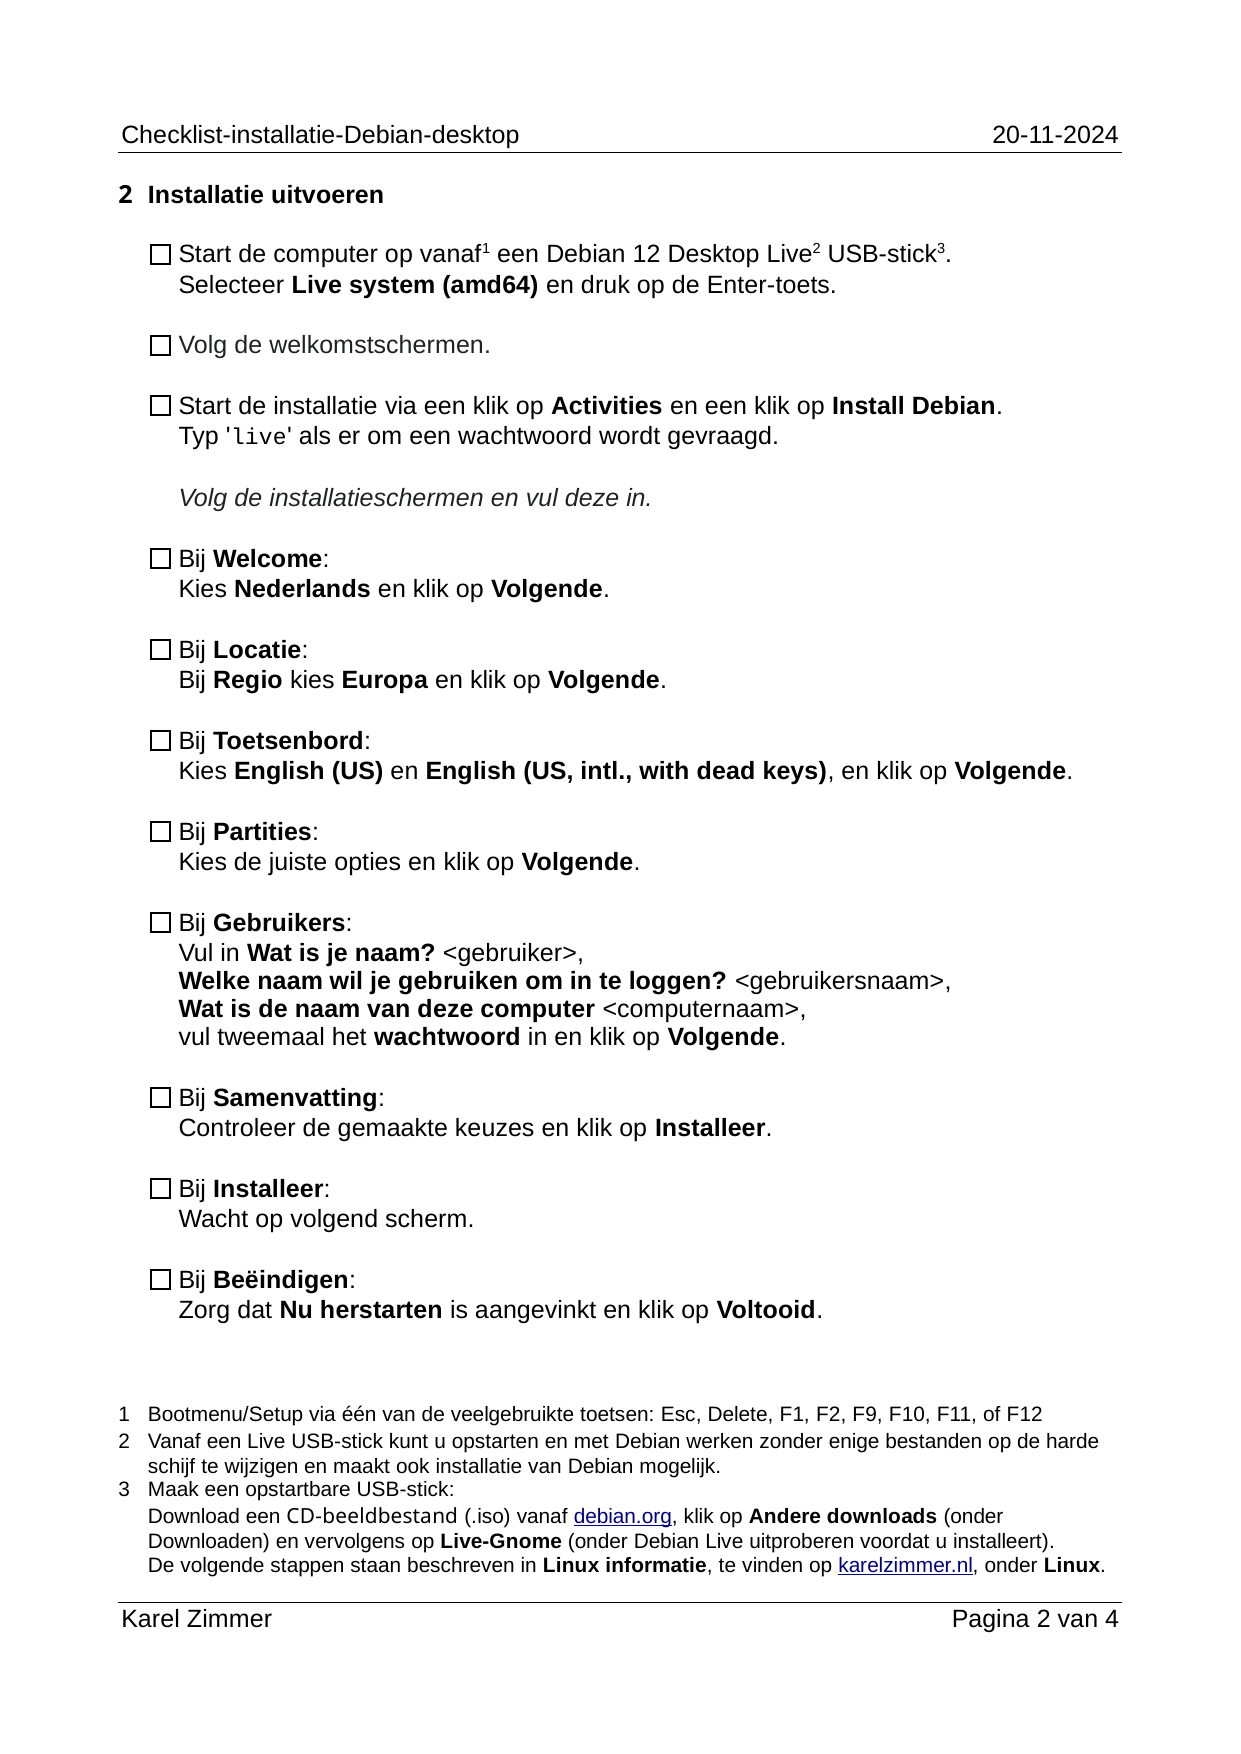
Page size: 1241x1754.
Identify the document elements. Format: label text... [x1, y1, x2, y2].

table_cell [177, 1234, 1122, 1264]
table_cell Bij Samenvatting: [177, 1083, 1122, 1113]
table_cell [118, 1204, 142, 1234]
table_cell [118, 453, 142, 483]
table_cell [118, 877, 142, 907]
table_cell [142, 300, 177, 330]
table_cell [142, 269, 177, 300]
table_header Start de computer op vanaf een Debian 12 Desktop Live USB-stick. [177, 239, 1122, 269]
table_cell [142, 756, 177, 786]
table_cell [142, 786, 177, 817]
table_cell [118, 360, 142, 391]
table_cell [142, 1113, 177, 1143]
table_cell Bij Regio kies Europa en klik op Volgende. [177, 665, 1122, 695]
table_cell [177, 360, 1122, 391]
table_cell [118, 544, 142, 574]
table_cell [118, 1295, 142, 1325]
table_cell [142, 330, 177, 360]
table_cell [142, 1174, 177, 1204]
table_cell Kies Nederlands en klik op Volgende. [177, 574, 1122, 604]
table_cell Selecteer Live system (amd64) en druk op de Enter-toets. [177, 269, 1122, 300]
table_cell [118, 1234, 142, 1264]
table_cell [177, 604, 1122, 635]
table_cell Typ 'live' als er om een wachtwoord wordt gevraagd. [177, 421, 1122, 453]
table_cell [142, 604, 177, 635]
table_cell [142, 847, 177, 877]
table_cell Kies English (US) en English (US, intl., with dead keys), en klik op Volgende. [177, 756, 1122, 786]
table_cell [177, 695, 1122, 726]
table_cell [118, 908, 142, 938]
table_cell [142, 483, 177, 513]
table_cell [118, 665, 142, 695]
table_cell Kies de juiste opties en klik op Volgende. [177, 847, 1122, 877]
table_cell [118, 1083, 142, 1113]
table_cell [118, 604, 142, 635]
table_cell [142, 635, 177, 665]
table_cell [118, 1264, 142, 1295]
table_cell Volg de installatieschermen en vul deze in. [177, 483, 1122, 513]
list Installatie uitvoeren [118, 177, 1122, 211]
table_cell [142, 817, 177, 847]
table_cell Bij Beëindigen: [177, 1264, 1122, 1295]
table_cell [142, 391, 177, 421]
table_cell [118, 817, 142, 847]
table_cell Bij Locatie: [177, 635, 1122, 665]
table_cell Start de installatie via een klik op Activities en een klik op Install Debian. [177, 391, 1122, 421]
table_cell [118, 756, 142, 786]
table_cell [177, 300, 1122, 330]
table_header [118, 239, 142, 269]
table_cell [142, 1204, 177, 1234]
table_cell [142, 574, 177, 604]
table_cell [177, 1052, 1122, 1082]
table_header [142, 239, 177, 269]
table_cell Zorg dat Nu herstarten is aangevinkt en klik op Voltooid. [177, 1295, 1122, 1325]
table_cell [142, 695, 177, 726]
table_cell [142, 1052, 177, 1082]
table_cell Volg de welkomstschermen. [177, 330, 1122, 360]
table_cell [142, 908, 177, 938]
table_cell [118, 635, 142, 665]
table_cell Bij Toetsenbord: [177, 726, 1122, 756]
table_cell [118, 1052, 142, 1082]
table_cell [118, 1174, 142, 1204]
table_cell [118, 330, 142, 360]
table_cell [118, 938, 142, 1052]
table_cell [118, 1113, 142, 1143]
table_cell [118, 786, 142, 817]
table_cell [142, 360, 177, 391]
table_cell [118, 1143, 142, 1173]
table_cell [118, 574, 142, 604]
table_cell [142, 726, 177, 756]
table_cell [118, 300, 142, 330]
table_cell [142, 938, 177, 1052]
table_cell [118, 391, 142, 421]
table_cell [177, 877, 1122, 907]
table_cell [118, 483, 142, 513]
table_cell [177, 1143, 1122, 1173]
table_cell [142, 1234, 177, 1264]
table_cell [142, 665, 177, 695]
table_cell [142, 544, 177, 574]
table_cell [142, 877, 177, 907]
table_cell Bij Installeer: [177, 1174, 1122, 1204]
table_cell [142, 1143, 177, 1173]
table_cell Controleer de gemaakte keuzes en klik op Installeer. [177, 1113, 1122, 1143]
table_cell [118, 695, 142, 726]
table_cell [142, 1264, 177, 1295]
table_cell [177, 786, 1122, 817]
table_cell [142, 453, 177, 483]
table_cell Vul in Wat is je naam? <gebruiker>, Welke naam wil je gebruiken om in te loggen? <gebruikersnaam>, Wat is de naam van deze computer <computernaam>, vul tweemaal het wachtwoord in en klik op Volgende. [177, 938, 1122, 1052]
table_cell [118, 421, 142, 453]
table_cell Bij Welcome: [177, 544, 1122, 574]
table_cell [142, 514, 177, 544]
table_cell [142, 1083, 177, 1113]
table_cell [118, 514, 142, 544]
table_cell [118, 269, 142, 300]
table_cell Bij Gebruikers: [177, 908, 1122, 938]
table_cell [142, 421, 177, 453]
table_cell [177, 453, 1122, 483]
table_cell Bij Partities: [177, 817, 1122, 847]
table_cell Wacht op volgend scherm. [177, 1204, 1122, 1234]
table_cell [118, 847, 142, 877]
table_cell [142, 1295, 177, 1325]
table_cell [118, 726, 142, 756]
table_cell [177, 514, 1122, 544]
